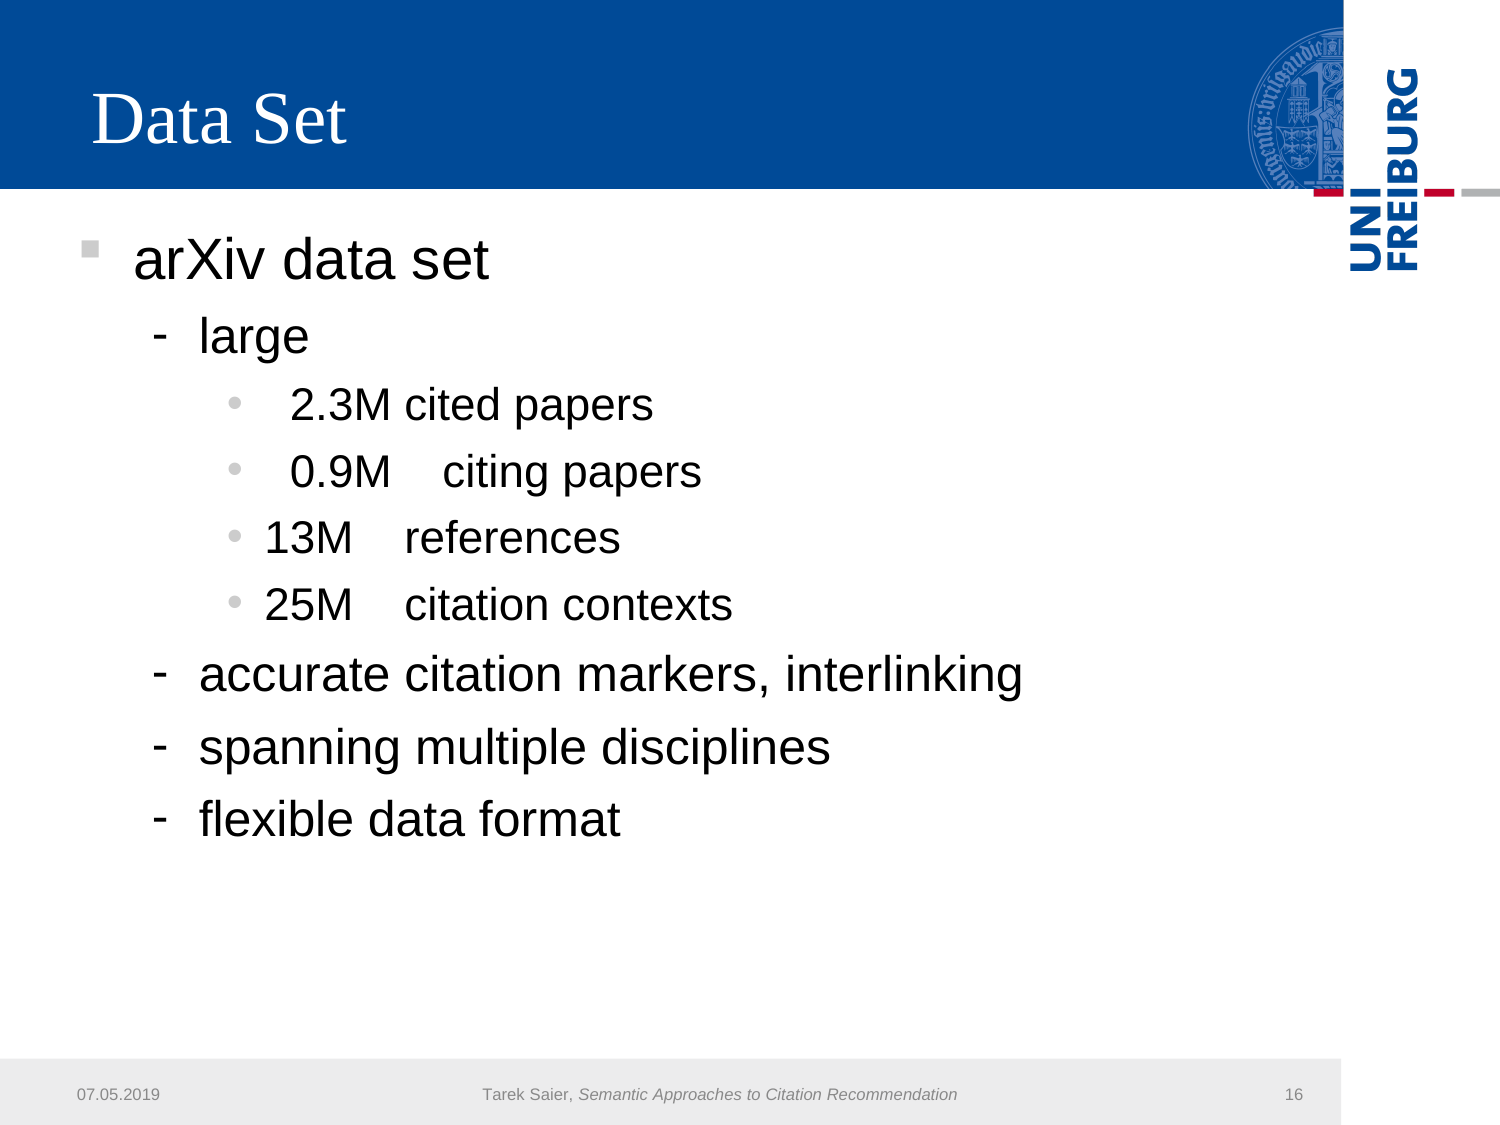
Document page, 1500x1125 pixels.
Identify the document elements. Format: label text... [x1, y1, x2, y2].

list arXiv data set large 02.3M cited papers 00.9M.0 citing papers 13M.0 references 25M.0 citation contexts accurate citation markers, interlinking spanning multiple disciplines flexible data format [76, 221, 1341, 1009]
picture [0, 0, 1500, 271]
title Data Set [76, 49, 1235, 178]
